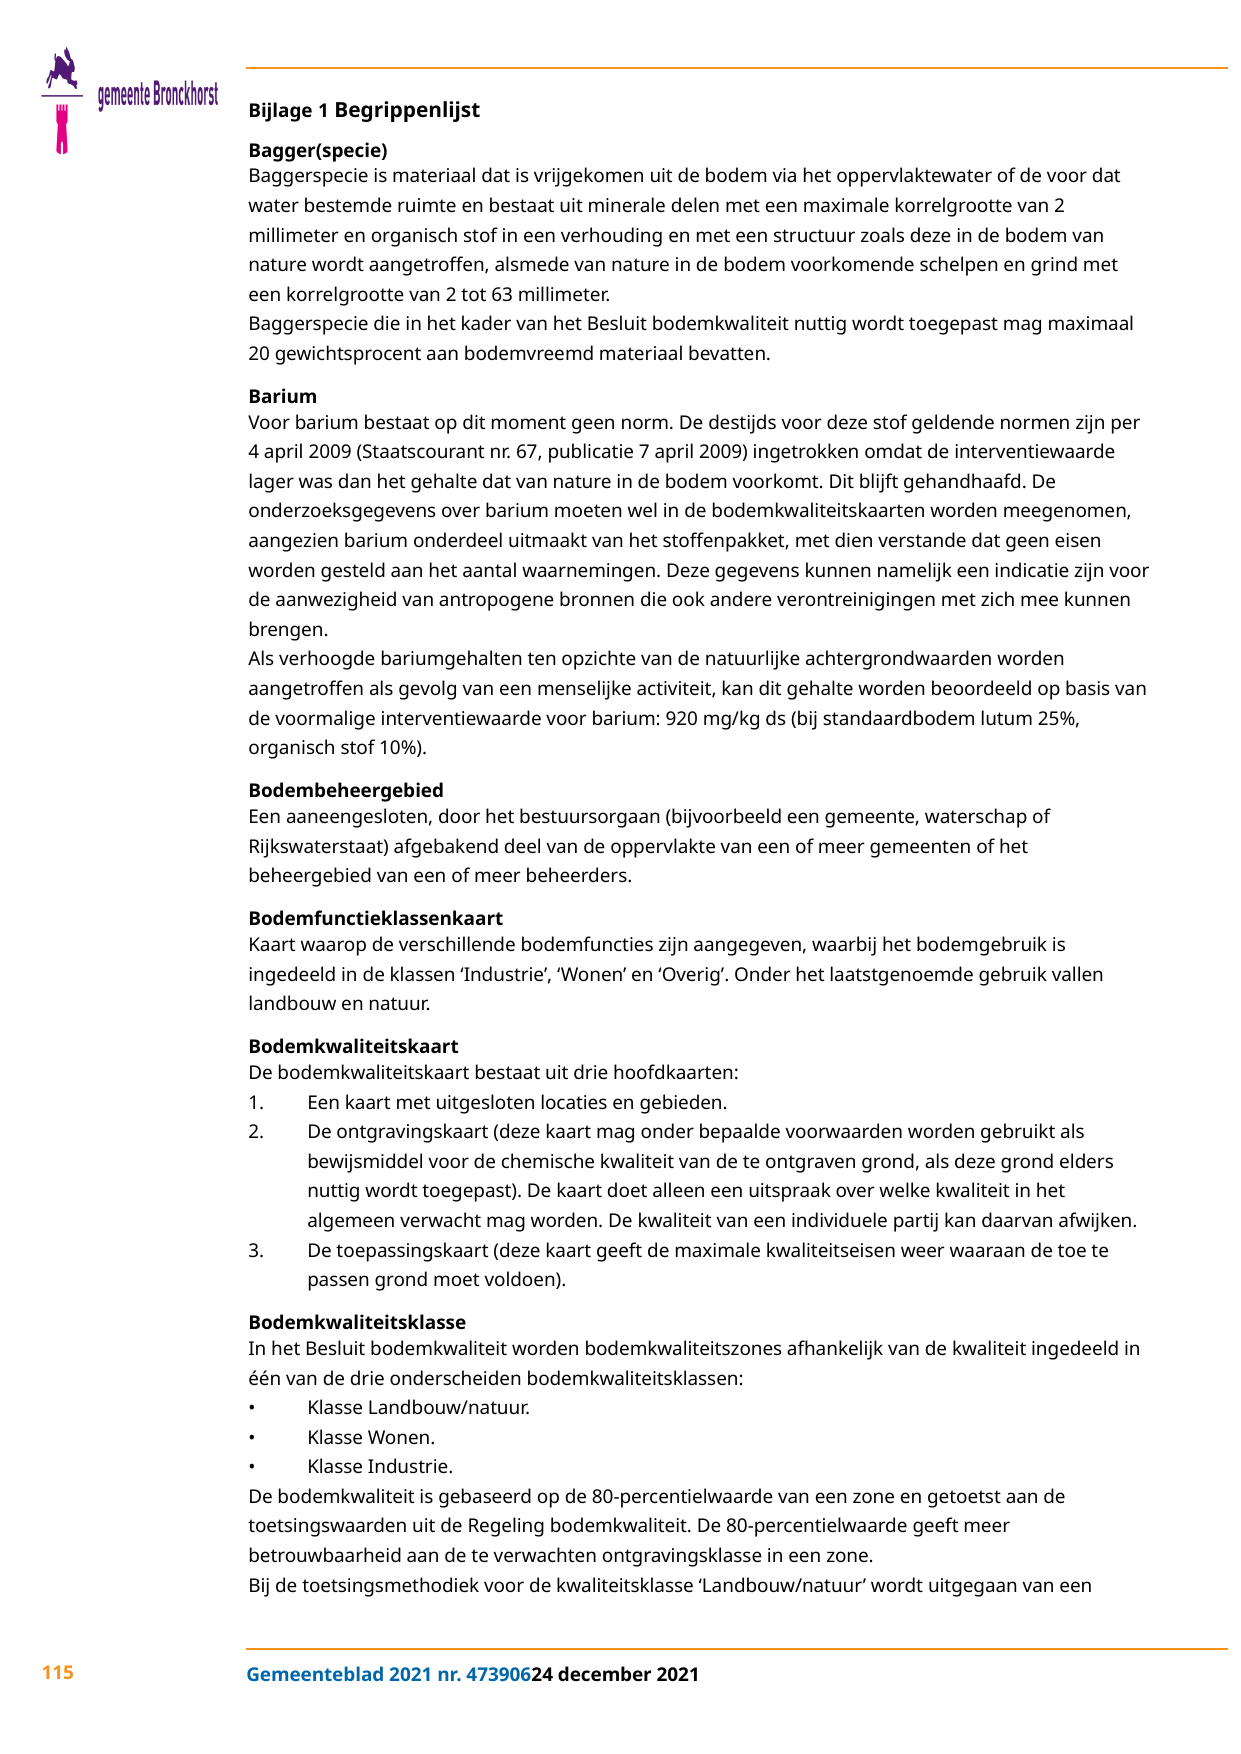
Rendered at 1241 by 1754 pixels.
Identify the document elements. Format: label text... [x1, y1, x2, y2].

text Bodemkwaliteitsklasse [248, 1309, 1152, 1335]
list De toepassingskaart (deze kaart geeft de maximale kwaliteitseisen weer waaraan de toe te passen grond moet voldoen). [248, 1237, 1152, 1292]
text Barium [248, 383, 1152, 409]
text De bodemkwaliteitskaart bestaat uit drie hoofdkaarten: [248, 1059, 1152, 1085]
text Bodemfunctieklassenkaart [248, 906, 1152, 931]
text Bodemkwaliteitskaart [248, 1033, 1152, 1059]
text Baggerspecie die in het kader van het Besluit bodemkwaliteit nuttig wordt toegepast mag maximaal 20 gewichtsprocent aan bodemvreemd materiaal bevatten. [248, 311, 1152, 366]
text Een aaneengesloten, door het bestuursorgaan (bijvoorbeeld een gemeente, waterschap of Rijkswaterstaat) afgebakend deel van de oppervlakte van een of meer gemeenten of het beheergebied van een of meer beheerders. [248, 803, 1152, 888]
text Kaart waarop de verschillende bodemfuncties zijn aangegeven, waarbij het bodemgebruik is ingedeeld in de klassen ‘Industrie’, ‘Wonen’ en ‘Overig’. Onder het laatstgenoemde gebruik vallen landbouw en natuur. [248, 931, 1152, 1016]
text Baggerspecie is materiaal dat is vrijgekomen uit de bodem via het oppervlaktewater of de voor dat water bestemde ruimte en bestaat uit minerale delen met een maximale korrelgrootte van 2 millimeter en organisch stof in een verhouding en met een structuur zoals deze in de bodem van nature wordt aangetroffen, alsmede van nature in de bodem voorkomende schelpen en grind met een korrelgrootte van 2 tot 63 millimeter. [248, 163, 1152, 307]
list Een kaart met uitgesloten locaties en gebieden. [248, 1089, 1152, 1114]
list De ontgravingskaart (deze kaart mag onder bepaalde voorwaarden worden gebruikt als bewijsmiddel voor de chemische kwaliteit van de te ontgraven grond, als deze grond elders nuttig wordt toegepast). De kaart doet alleen een uitspraak over welke kwaliteit in het algemeen verwacht mag worden. De kwaliteit van een individuele partij kan daarvan afwijken. [248, 1118, 1152, 1233]
text Bagger(specie) [248, 137, 1152, 163]
picture [41, 47, 231, 172]
text Bijlage 1 Begrippenlijst [248, 95, 1152, 123]
list Klasse Industrie. [248, 1453, 1152, 1479]
text Bij de toetsingsmethodiek voor de kwaliteitsklasse ‘Landbouw/natuur’ wordt uitgegaan van een [248, 1572, 1152, 1598]
text Als verhoogde bariumgehalten ten opzichte van de natuurlijke achtergrondwaarden worden aangetroffen als gevolg van een menselijke activiteit, kan dit gehalte worden beoordeeld op basis van de voormalige interventiewaarde voor barium: 920 mg/kg ds (bij standaardbodem lutum 25%, organisch stof 10%). [248, 646, 1152, 760]
text De bodemkwaliteit is gebaseerd op de 80-percentielwaarde van een zone en getoetst aan de toetsingswaarden uit de Regeling bodemkwaliteit. De 80-percentielwaarde geeft meer betrouwbaarheid aan de te verwachten ontgravingsklasse in een zone. [248, 1483, 1152, 1568]
list Klasse Landbouw/natuur. [248, 1394, 1152, 1420]
text Bodembeheergebied [248, 777, 1152, 803]
list Klasse Wonen. [248, 1424, 1152, 1450]
text Voor barium bestaat op dit moment geen norm. De destijds voor deze stof geldende normen zijn per 4 april 2009 (Staatscourant nr. 67, publicatie 7 april 2009) ingetrokken omdat de interventiewaarde lager was dan het gehalte dat van nature in de bodem voorkomt. Dit blijft gehandhaafd. De onderzoeksgegevens over barium moeten wel in de bodemkwaliteitskaarten worden meegenomen, aangezien barium onderdeel uitmaakt van het stoffenpakket, met dien verstande dat geen eisen worden gesteld aan het aantal waarnemingen. Deze gegevens kunnen namelijk een indicatie zijn voor de aanwezigheid van antropogene bronnen die ook andere verontreinigingen met zich mee kunnen brengen. [248, 409, 1152, 642]
text In het Besluit bodemkwaliteit worden bodemkwaliteitszones afhankelijk van de kwaliteit ingedeeld in één van de drie onderscheiden bodemkwaliteitsklassen: [248, 1335, 1152, 1391]
